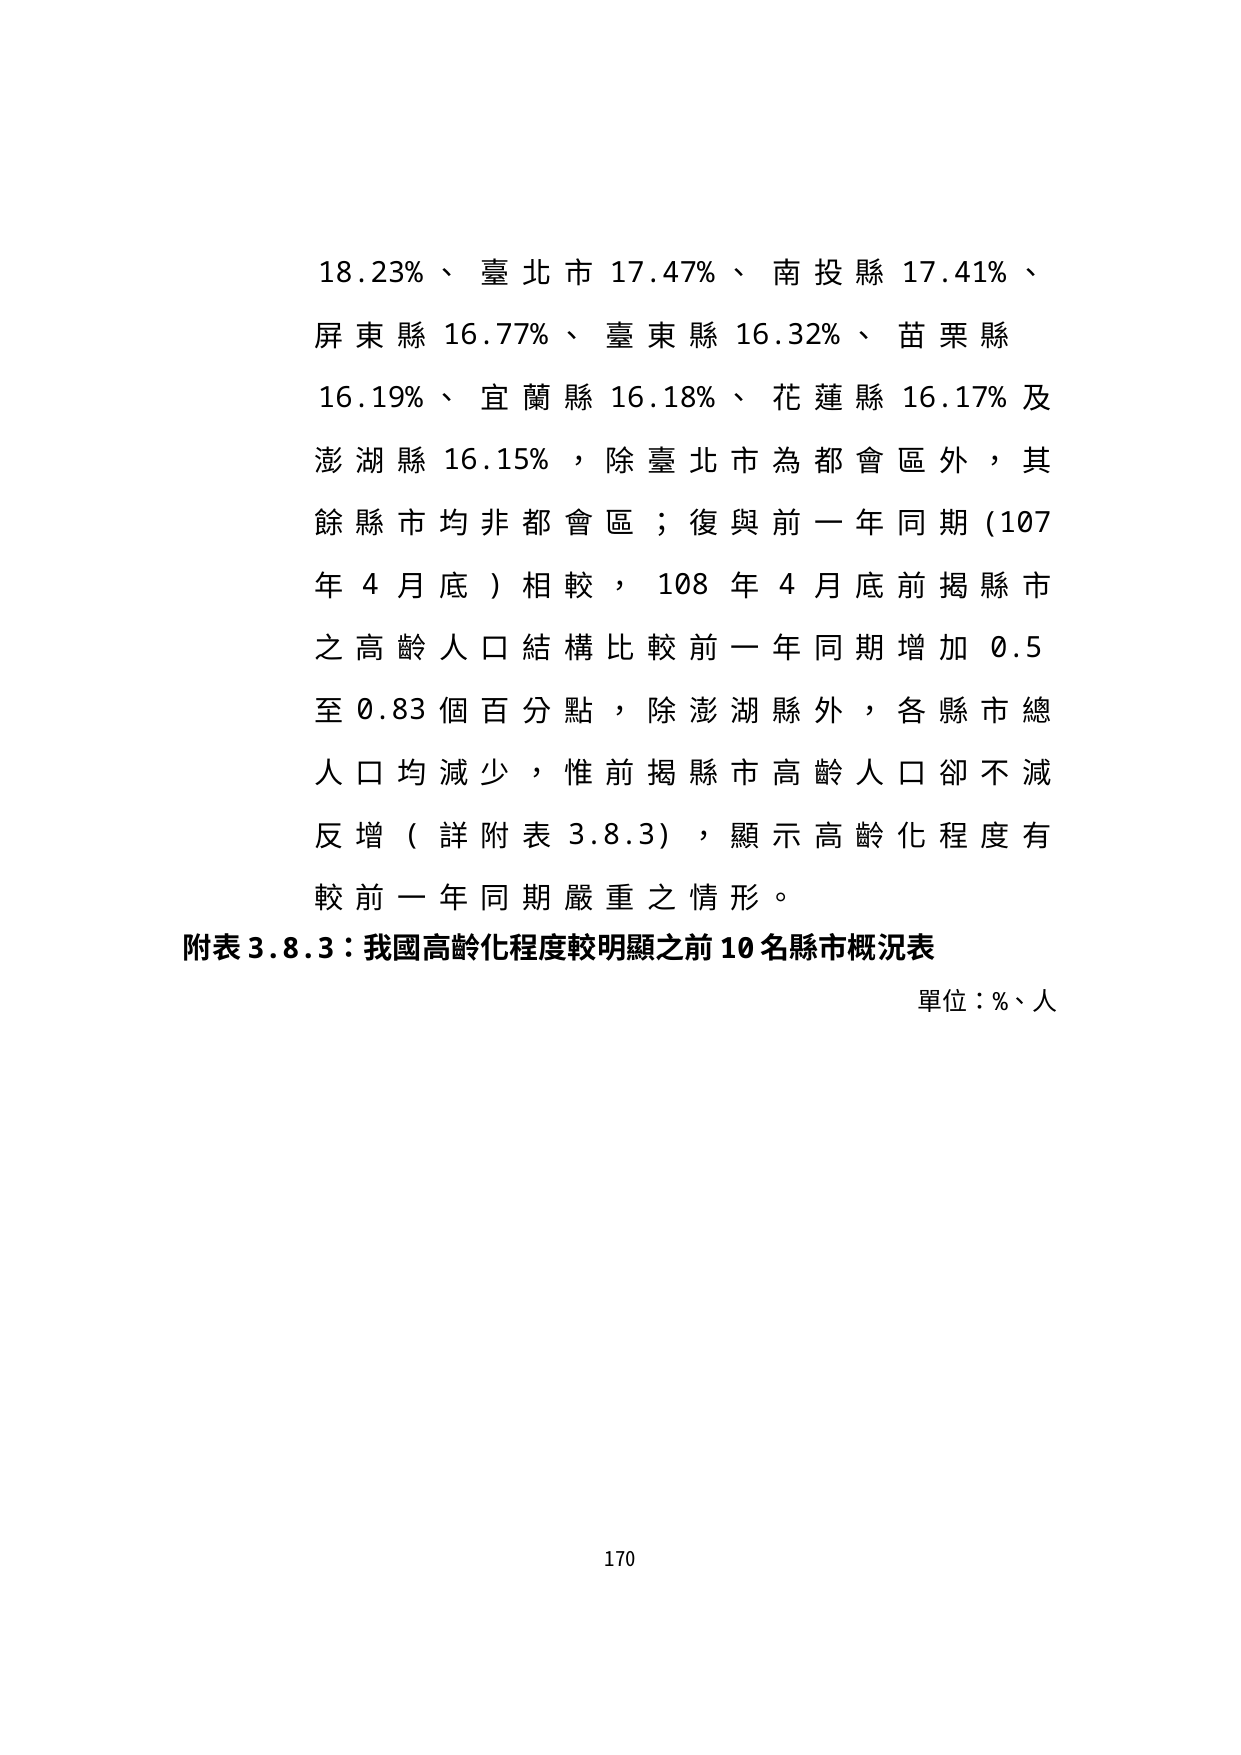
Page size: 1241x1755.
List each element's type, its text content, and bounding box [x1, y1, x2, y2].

text 18.23%、臺北市17.47%、南投縣17.41%、屏東縣16.77%、臺東縣16.32%、苗栗縣16.19%、宜蘭縣16.18%、花蓮縣16.17%及澎湖縣16.15%，除臺北市為都會區外，其餘縣市均非都會區；復與前一年同期(107年4月底)相較，108年4月底前揭縣市之高齡人口結構比較前一年同期增加0.5至0.83個百分點，除澎湖縣外，各縣市總人口均減少，惟前揭縣市高齡人口卻不減反增(詳附表3.8.3)，顯示高齡化程度有較前一年同期嚴重之情形。 [271, 229, 1058, 917]
text 單位：%、人 [183, 969, 1058, 1021]
text 附表3.8.3：我國高齡化程度較明顯之前10名縣市概況表 [183, 917, 1058, 969]
